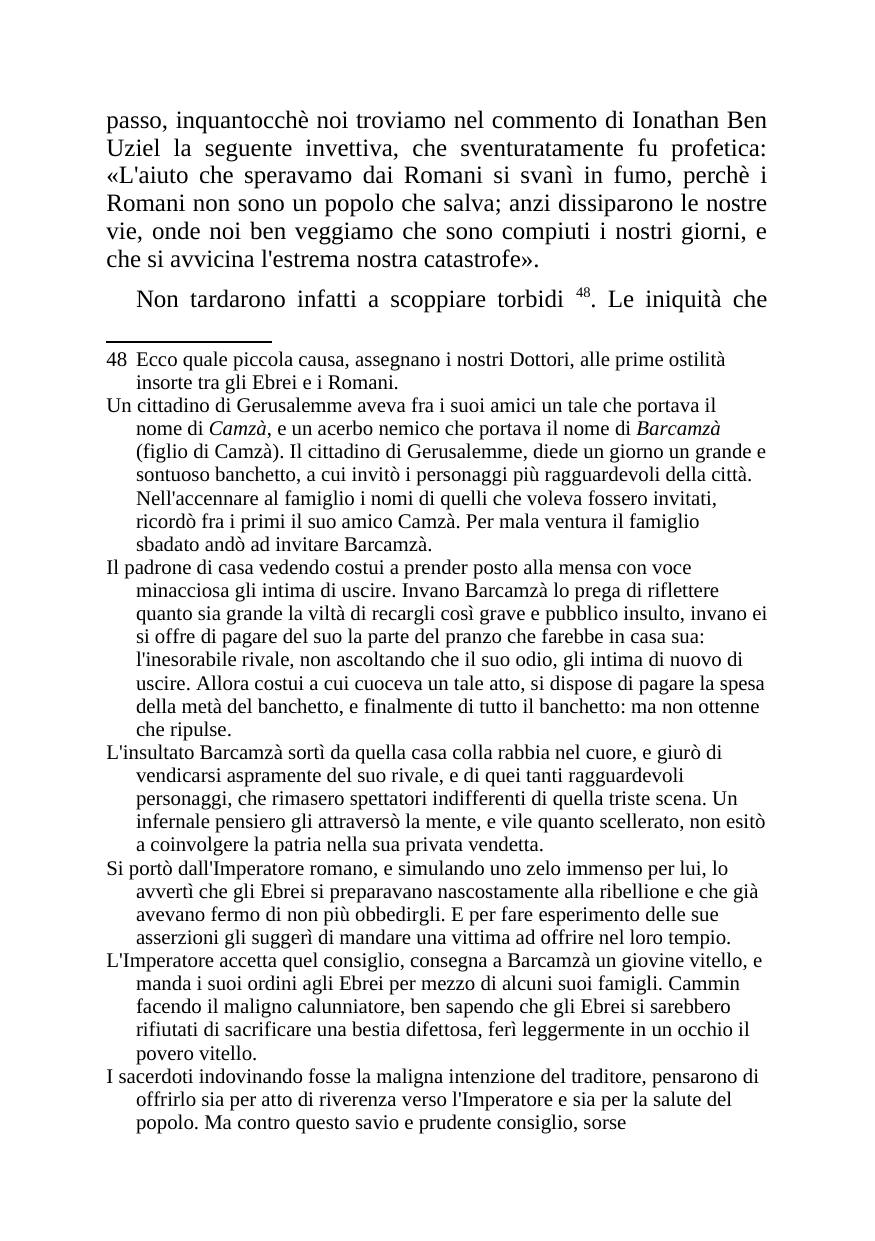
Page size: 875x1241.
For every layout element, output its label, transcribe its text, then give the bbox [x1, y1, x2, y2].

text I sacerdoti indovinando fosse la maligna intenzione del traditore, pensarono di offrirlo sia per atto di riverenza verso l'Imperatore e sia per la salute del popolo. Ma contro questo savio e prudente consiglio, sorse [106, 1064, 768, 1134]
text passo, inquantocchè noi troviamo nel commento di Ionathan Ben Uziel la seguente invettiva, che sventuratamente fu profetica: «L'aiuto che speravamo dai Romani si svanì in fumo, perchè i Romani non sono un popolo che salva; anzi dissiparono le nostre vie, onde noi ben veggiamo che sono compiuti i nostri giorni, e che si avvicina l'estrema nostra catastrofe». [106, 106, 768, 272]
text Il padrone di casa vedendo costui a prender posto alla mensa con voce minacciosa gli intima di uscire. Invano Barcamzà lo prega di riflettere quanto sia grande la viltà di recargli così grave e pubblico insulto, invano ei si offre di pagare del suo la parte del pranzo che farebbe in casa sua: l'inesorabile rivale, non ascoltando che il suo odio, gli intima di nuovo di uscire. Allora costui a cui cuoceva un tale atto, si dispose di pagare la spesa della metà del banchetto, e finalmente di tutto il banchetto: ma non ottenne che ripulse. [106, 556, 768, 741]
text L'Imperatore accetta quel consiglio, consegna a Barcamzà un giovine vitello, e manda i suoi ordini agli Ebrei per mezzo di alcuni suoi famigli. Cammin facendo il maligno calunniatore, ben sapendo che gli Ebrei si sarebbero rifiutati di sacrificare una bestia difettosa, ferì leggermente in un occhio il povero vitello. [106, 949, 768, 1064]
text Ecco quale piccola causa, assegnano i nostri Dottori, alle prime ostilità insorte tra gli Ebrei e i Romani. [106, 348, 768, 394]
text Non tardarono infatti a scoppiare torbidi . Le iniquità che [106, 285, 768, 313]
text Si portò dall'Imperatore romano, e simulando uno zelo immenso per lui, lo avvertì che gli Ebrei si preparavano nascostamente alla ribellione e che già avevano fermo di non più obbedirgli. E per fare esperimento delle sue asserzioni gli suggerì di mandare una vittima ad offrire nel loro tempio. [106, 856, 768, 949]
text Un cittadino di Gerusalemme aveva fra i suoi amici un tale che portava il nome di Camzà, e un acerbo nemico che portava il nome di Barcamzà (figlio di Camzà). Il cittadino di Gerusalemme, diede un giorno un grande e sontuoso banchetto, a cui invitò i personaggi più ragguardevoli della città. Nell'accennare al famiglio i nomi di quelli che voleva fossero invitati, ricordò fra i primi il suo amico Camzà. Per mala ventura il famiglio sbadato andò ad invitare Barcamzà. [106, 394, 768, 556]
text L'insultato Barcamzà sortì da quella casa colla rabbia nel cuore, e giurò di vendicarsi aspramente del suo rivale, e di quei tanti ragguardevoli personaggi, che rimasero spettatori indifferenti di quella triste scena. Un infernale pensiero gli attraversò la mente, e vile quanto scellerato, non esitò a coinvolgere la patria nella sua privata vendetta. [106, 741, 768, 856]
